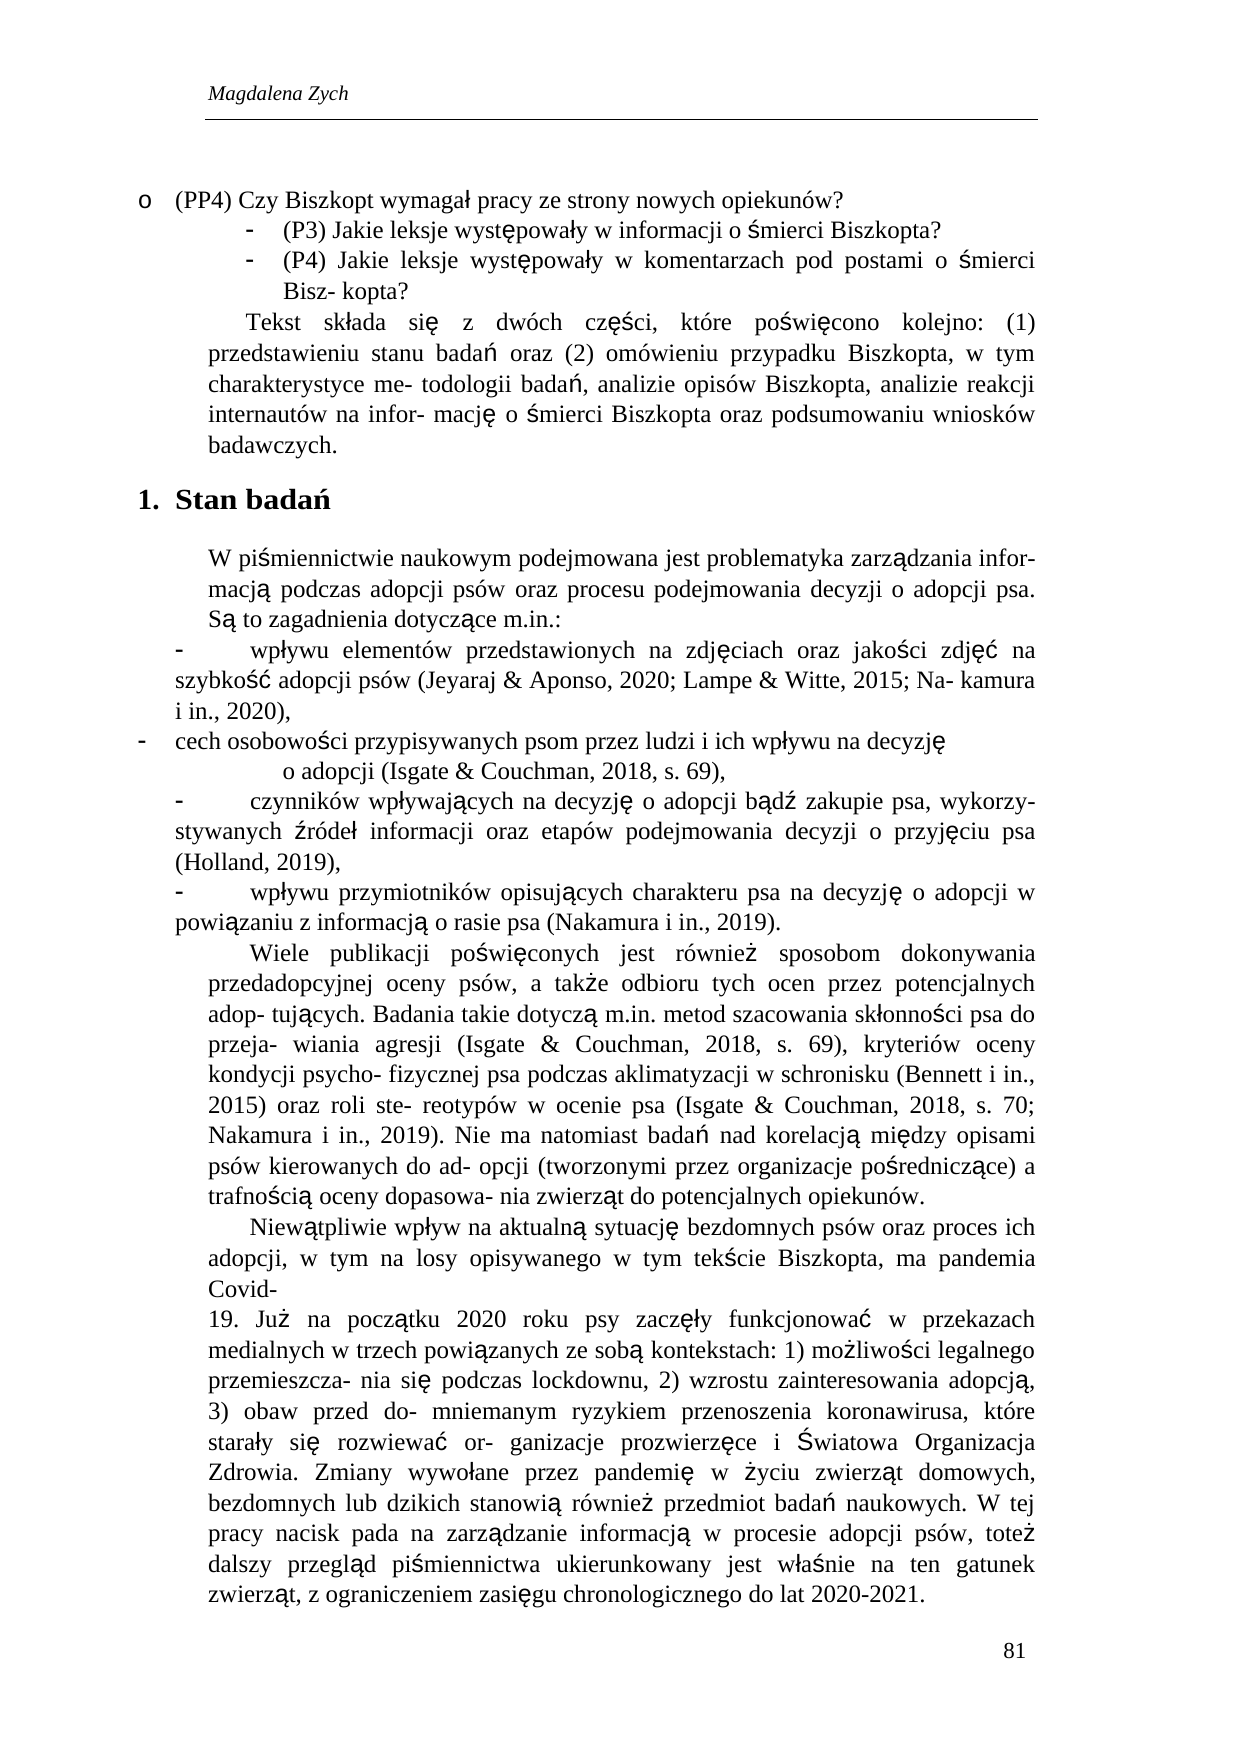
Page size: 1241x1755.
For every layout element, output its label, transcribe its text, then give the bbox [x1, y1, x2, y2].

list wpływu elementów przedstawionych na zdjęciach oraz jakości zdjęć na szybkość adopcji psów (Jeyaraj & Aponso, 2020; Lampe & Witte, 2015; Na- kamura i in., 2020), [175, 635, 1036, 724]
text Tekst składa się z dwóch części, które poświęcono kolejno: (1) przedstawieniu stanu badań oraz (2) omówieniu przypadku Biszkopta, w tym charakterystyce me- todologii badań, analizie opisów Biszkopta, analizie reakcji internautów na infor- mację o śmierci Biszkopta oraz podsumowaniu wniosków badawczych. [208, 307, 1036, 459]
list Stan badań [137, 482, 1241, 515]
list (PP4) Czy Biszkopt wymagał pracy ze strony nowych opiekunów? [137, 184, 1241, 214]
list (P3) Jakie leksje występowały w informacji o śmierci Biszkopta? [245, 214, 1241, 244]
text Magdalena Zych [208, 81, 1241, 105]
list cech osobowości przypisywanych psom przez ludzi i ich wpływu na decyzję [138, 726, 1241, 755]
text o adopcji (Isgate & Couchman, 2018, s. 69), [282, 756, 1241, 785]
text Wiele publikacji poświęconych jest również sposobom dokonywania przedadopcyjnej oceny psów, a także odbioru tych ocen przez potencjalnych adop- tujących. Badania takie dotyczą m.in. metod szacowania skłonności psa do przeja- wiania agresji (Isgate & Couchman, 2018, s. 69), kryteriów oceny kondycji psycho- fizycznej psa podczas aklimatyzacji w schronisku (Bennett i in., 2015) oraz roli ste- reotypów w ocenie psa (Isgate & Couchman, 2018, s. 70; Nakamura i in., 2019). Nie ma natomiast badań nad korelacją między opisami psów kierowanych do ad- opcji (tworzonymi przez organizacje pośredniczące) a trafnością oceny dopasowa- nia zwierząt do potencjalnych opiekunów. [208, 937, 1036, 1210]
text 19. Już na początku 2020 roku psy zaczęły funkcjonować w przekazach medialnych w trzech powiązanych ze sobą kontekstach: 1) możliwości legalnego przemieszcza- nia się podczas lockdownu, 2) wzrostu zainteresowania adopcją, 3) obaw przed do- mniemanym ryzykiem przenoszenia koronawirusa, które starały się rozwiewać or- ganizacje prozwierzęce i Światowa Organizacja Zdrowia. Zmiany wywołane przez pandemię w życiu zwierząt domowych, bezdomnych lub dzikich stanowią również przedmiot badań naukowych. W tej pracy nacisk pada na zarządzanie informacją w procesie adopcji psów, toteż dalszy przegląd piśmiennictwa ukierunkowany jest właśnie na ten gatunek zwierząt, z ograniczeniem zasięgu chronologicznego do lat 2020-2021. [208, 1304, 1036, 1608]
list wpływu przymiotników opisujących charakteru psa na decyzję o adopcji w powiązaniu z informacją o rasie psa (Nakamura i in., 2019). [175, 877, 1036, 936]
text Niewątpliwie wpływ na aktualną sytuację bezdomnych psów oraz proces ich adopcji, w tym na losy opisywanego w tym tekście Biszkopta, ma pandemia Covid- [208, 1212, 1036, 1302]
text W piśmiennictwie naukowym podejmowana jest problematyka zarządzania infor- macją podczas adopcji psów oraz procesu podejmowania decyzji o adopcji psa. Są to zagadnienia dotyczące m.in.: [208, 543, 1036, 633]
list czynników wpływających na decyzję o adopcji bądź zakupie psa, wykorzy- stywanych źródeł informacji oraz etapów podejmowania decyzji o przyjęciu psa (Holland, 2019), [175, 786, 1036, 875]
list (P4) Jakie leksje występowały w komentarzach pod postami o śmierci Bisz- kopta? [245, 245, 1036, 305]
